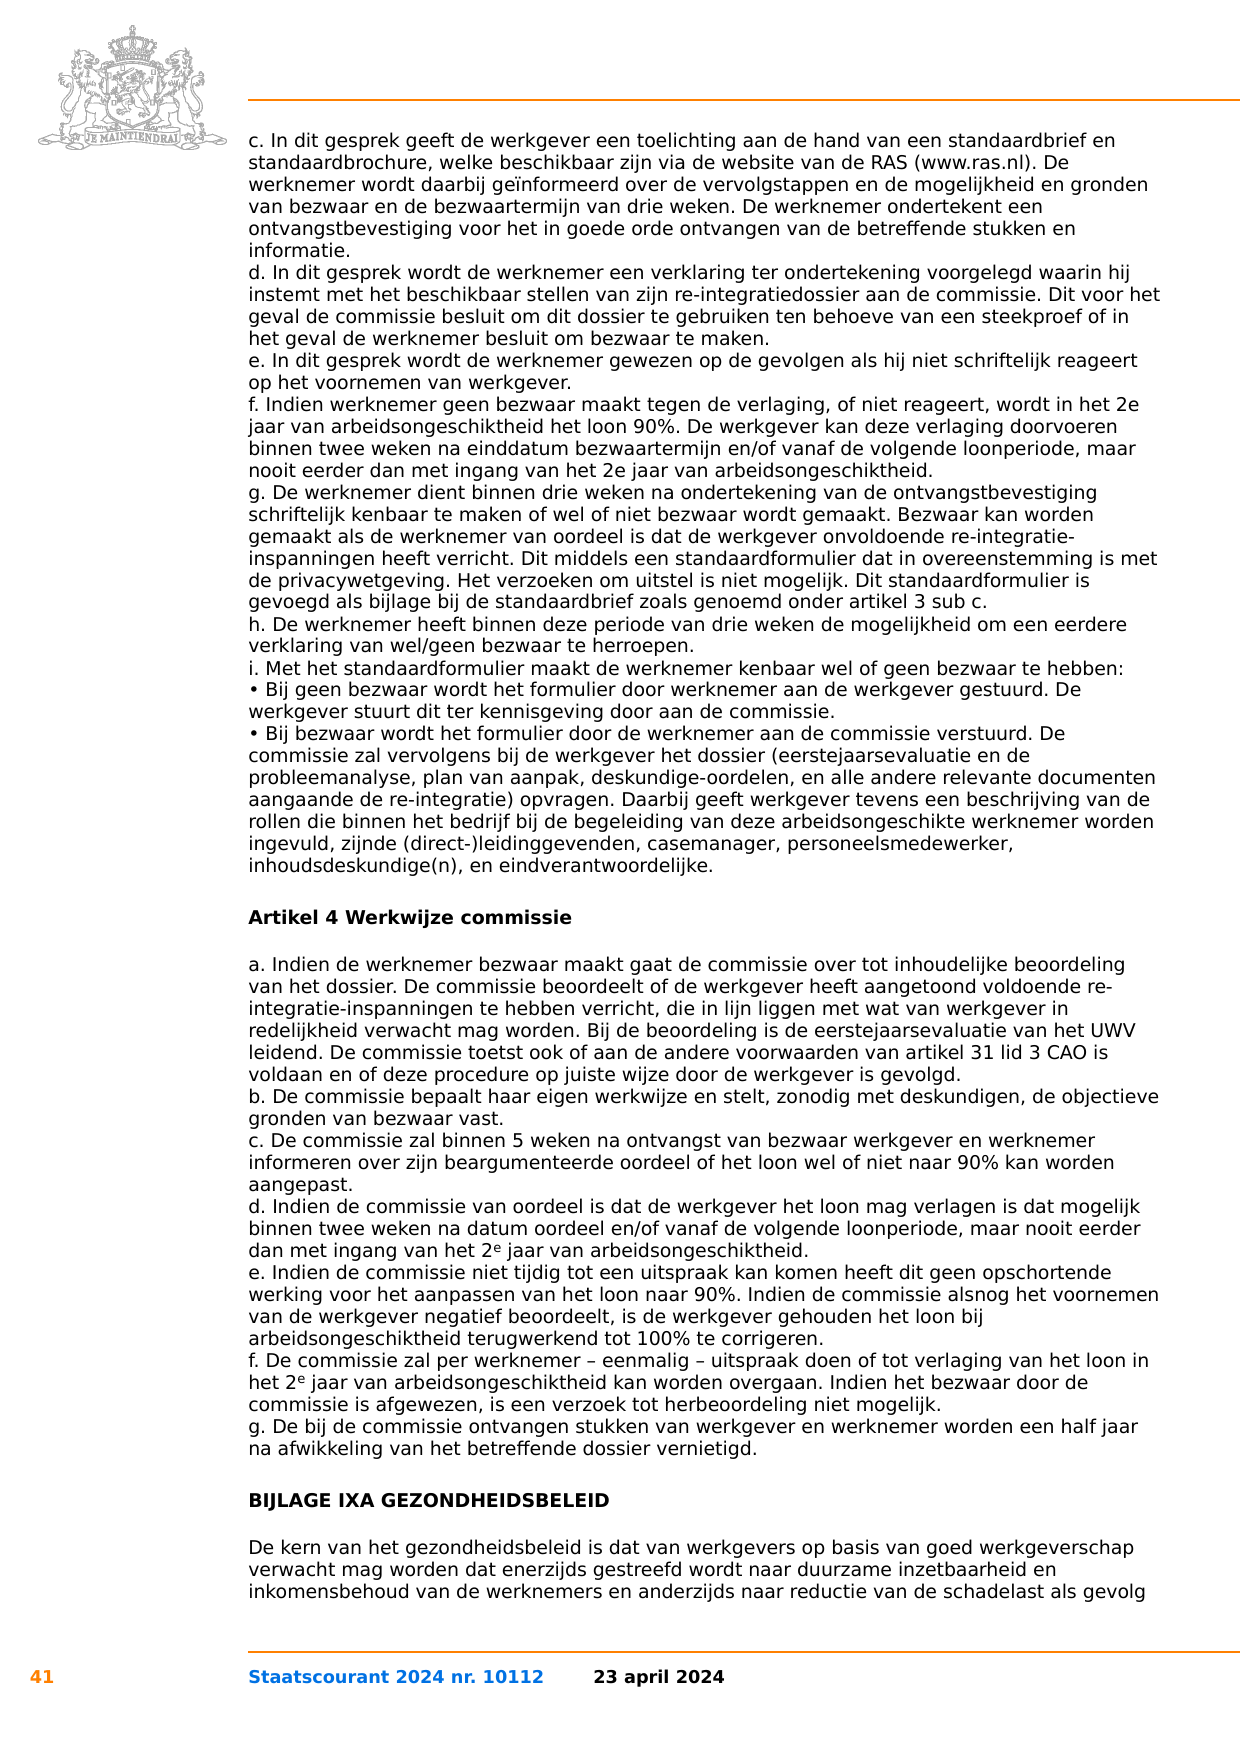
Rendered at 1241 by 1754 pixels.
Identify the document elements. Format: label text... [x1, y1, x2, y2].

text De kern van het gezondheidsbeleid is dat van werkgevers op basis van goed werkgeverschap verwacht mag worden dat enerzijds gestreefd wordt naar duurzame inzetbaarheid en inkomensbehoud van de werknemers en anderzijds naar reductie van de schadelast als gevolg [248, 1537, 1163, 1603]
text e. Indien de commissie niet tijdig tot een uitspraak kan komen heeft dit geen opschortende werking voor het aanpassen van het loon naar 90%. Indien de commissie alsnog het voornemen van de werkgever negatief beoordeelt, is de werkgever gehouden het loon bij arbeidsongeschiktheid terugwerkend tot 100% te corrigeren. [248, 1262, 1163, 1350]
text g. De bij de commissie ontvangen stukken van werkgever en werknemer worden een half jaar na afwikkeling van het betreffende dossier vernietigd. [248, 1416, 1163, 1460]
picture [38, 25, 227, 150]
text d. Indien de commissie van oordeel is dat de werkgever het loon mag verlagen is dat mogelijk binnen twee weken na datum oordeel en/of vanaf de volgende loonperiode, maar nooit eerder dan met ingang van het 2e jaar van arbeidsongeschiktheid. [248, 1196, 1163, 1262]
text • Bij geen bezwaar wordt het formulier door werknemer aan de werkgever gestuurd. De werkgever stuurt dit ter kennisgeving door aan de commissie. [248, 679, 1163, 723]
subtitle BIJLAGE IXA GEZONDHEIDSBELEID [248, 1490, 1163, 1512]
text i. Met het standaardformulier maakt de werknemer kenbaar wel of geen bezwaar te hebben: [248, 657, 1163, 679]
text • Bij bezwaar wordt het formulier door de werknemer aan de commissie verstuurd. De commissie zal vervolgens bij de werkgever het dossier (eerstejaarsevaluatie en de probleemanalyse, plan van aanpak, deskundige-oordelen, en alle andere relevante documenten aangaande de re-integratie) opvragen. Daarbij geeft werkgever tevens een beschrijving van de rollen die binnen het bedrijf bij de begeleiding van deze arbeidsongeschikte werknemer worden ingevuld, zijnde (direct-)leidinggevenden, casemanager, personeelsmedewerker, inhoudsdeskundige(n), en eindverantwoordelijke. [248, 723, 1163, 877]
text c. In dit gesprek geeft de werkgever een toelichting aan de hand van een standaardbrief en standaardbrochure, welke beschikbaar zijn via de website van de RAS (www.ras.nl). De werknemer wordt daarbij geïnformeerd over de vervolgstappen en de mogelijkheid en gronden van bezwaar en de bezwaartermijn van drie weken. De werknemer ondertekent een ontvangstbevestiging voor het in goede orde ontvangen van de betreffende stukken en informatie. [248, 130, 1163, 262]
text d. In dit gesprek wordt de werknemer een verklaring ter ondertekening voorgelegd waarin hij instemt met het beschikbaar stellen van zijn re-integratiedossier aan de commissie. Dit voor het geval de commissie besluit om dit dossier te gebruiken ten behoeve van een steekproef of in het geval de werknemer besluit om bezwaar te maken. [248, 262, 1163, 350]
text h. De werknemer heeft binnen deze periode van drie weken de mogelijkheid om een eerdere verklaring van wel/geen bezwaar te herroepen. [248, 613, 1163, 657]
text e. In dit gesprek wordt de werknemer gewezen op de gevolgen als hij niet schriftelijk reageert op het voornemen van werkgever. [248, 350, 1163, 394]
text a. Indien de werknemer bezwaar maakt gaat de commissie over tot inhoudelijke beoordeling van het dossier. De commissie beoordeelt of de werkgever heeft aangetoond voldoende re-integratie-inspanningen te hebben verricht, die in lijn liggen met wat van werkgever in redelijkheid verwacht mag worden. Bij de beoordeling is de eerstejaarsevaluatie van het UWV leidend. De commissie toetst ook of aan de andere voorwaarden van artikel 31 lid 3 CAO is voldaan en of deze procedure op juiste wijze door de werkgever is gevolgd. [248, 954, 1163, 1086]
text c. De commissie zal binnen 5 weken na ontvangst van bezwaar werkgever en werknemer informeren over zijn beargumenteerde oordeel of het loon wel of niet naar 90% kan worden aangepast. [248, 1130, 1163, 1196]
text f. Indien werknemer geen bezwaar maakt tegen de verlaging, of niet reageert, wordt in het 2e jaar van arbeidsongeschiktheid het loon 90%. De werkgever kan deze verlaging doorvoeren binnen twee weken na einddatum bezwaartermijn en/of vanaf de volgende loonperiode, maar nooit eerder dan met ingang van het 2e jaar van arbeidsongeschiktheid. [248, 394, 1163, 482]
text b. De commissie bepaalt haar eigen werkwijze en stelt, zonodig met deskundigen, de objectieve gronden van bezwaar vast. [248, 1086, 1163, 1130]
text g. De werknemer dient binnen drie weken na ondertekening van de ontvangstbevestiging schriftelijk kenbaar te maken of wel of niet bezwaar wordt gemaakt. Bezwaar kan worden gemaakt als de werknemer van oordeel is dat de werkgever onvoldoende re-integratie-inspanningen heeft verricht. Dit middels een standaardformulier dat in overeenstemming is met de privacywetgeving. Het verzoeken om uitstel is niet mogelijk. Dit standaardformulier is gevoegd als bijlage bij de standaardbrief zoals genoemd onder artikel 3 sub c. [248, 482, 1163, 613]
text f. De commissie zal per werknemer – eenmalig – uitspraak doen of tot verlaging van het loon in het 2e jaar van arbeidsongeschiktheid kan worden overgaan. Indien het bezwaar door de commissie is afgewezen, is een verzoek tot herbeoordeling niet mogelijk. [248, 1350, 1163, 1416]
subtitle Artikel 4 Werkwijze commissie [248, 907, 1163, 929]
